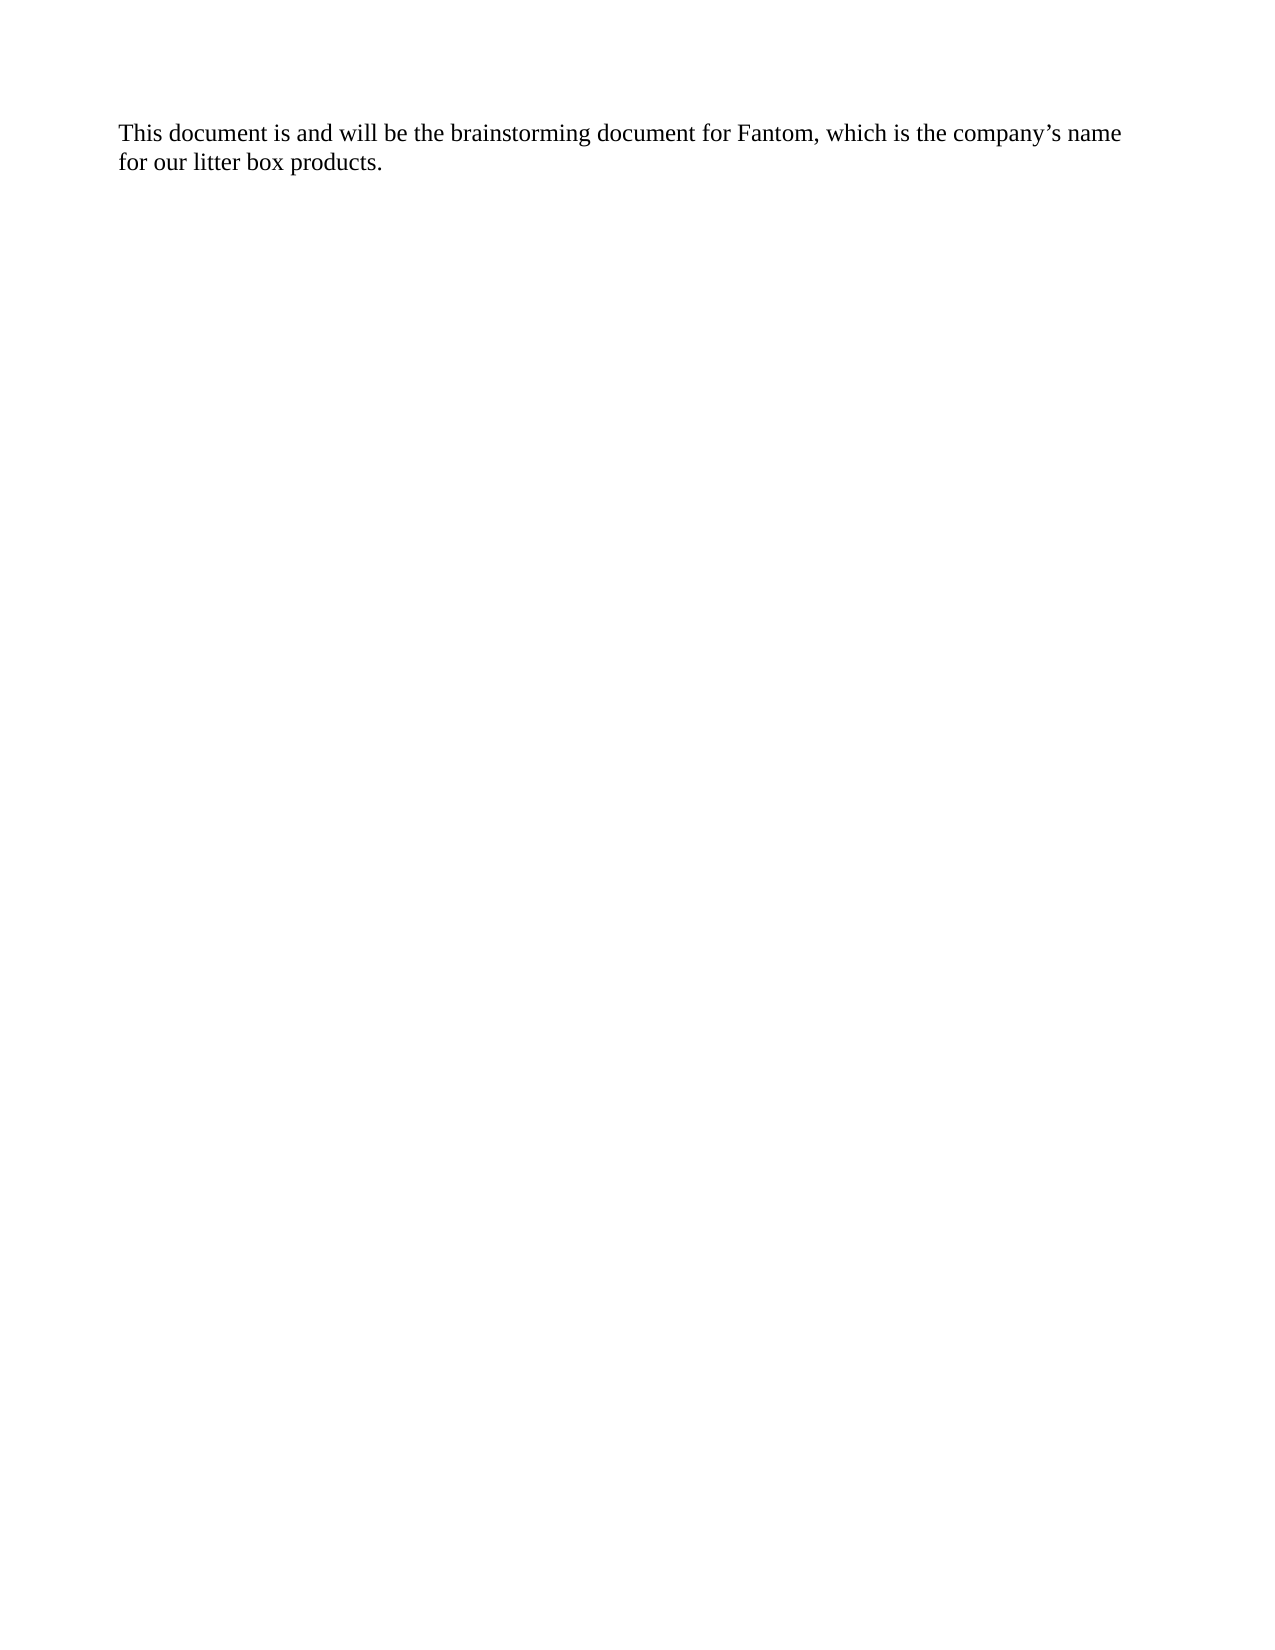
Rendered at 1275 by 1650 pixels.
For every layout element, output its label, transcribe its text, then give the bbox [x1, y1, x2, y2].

text This document is and will be the brainstorming document for Fantom, which is the company’s name for our litter box products. [118, 118, 1157, 176]
